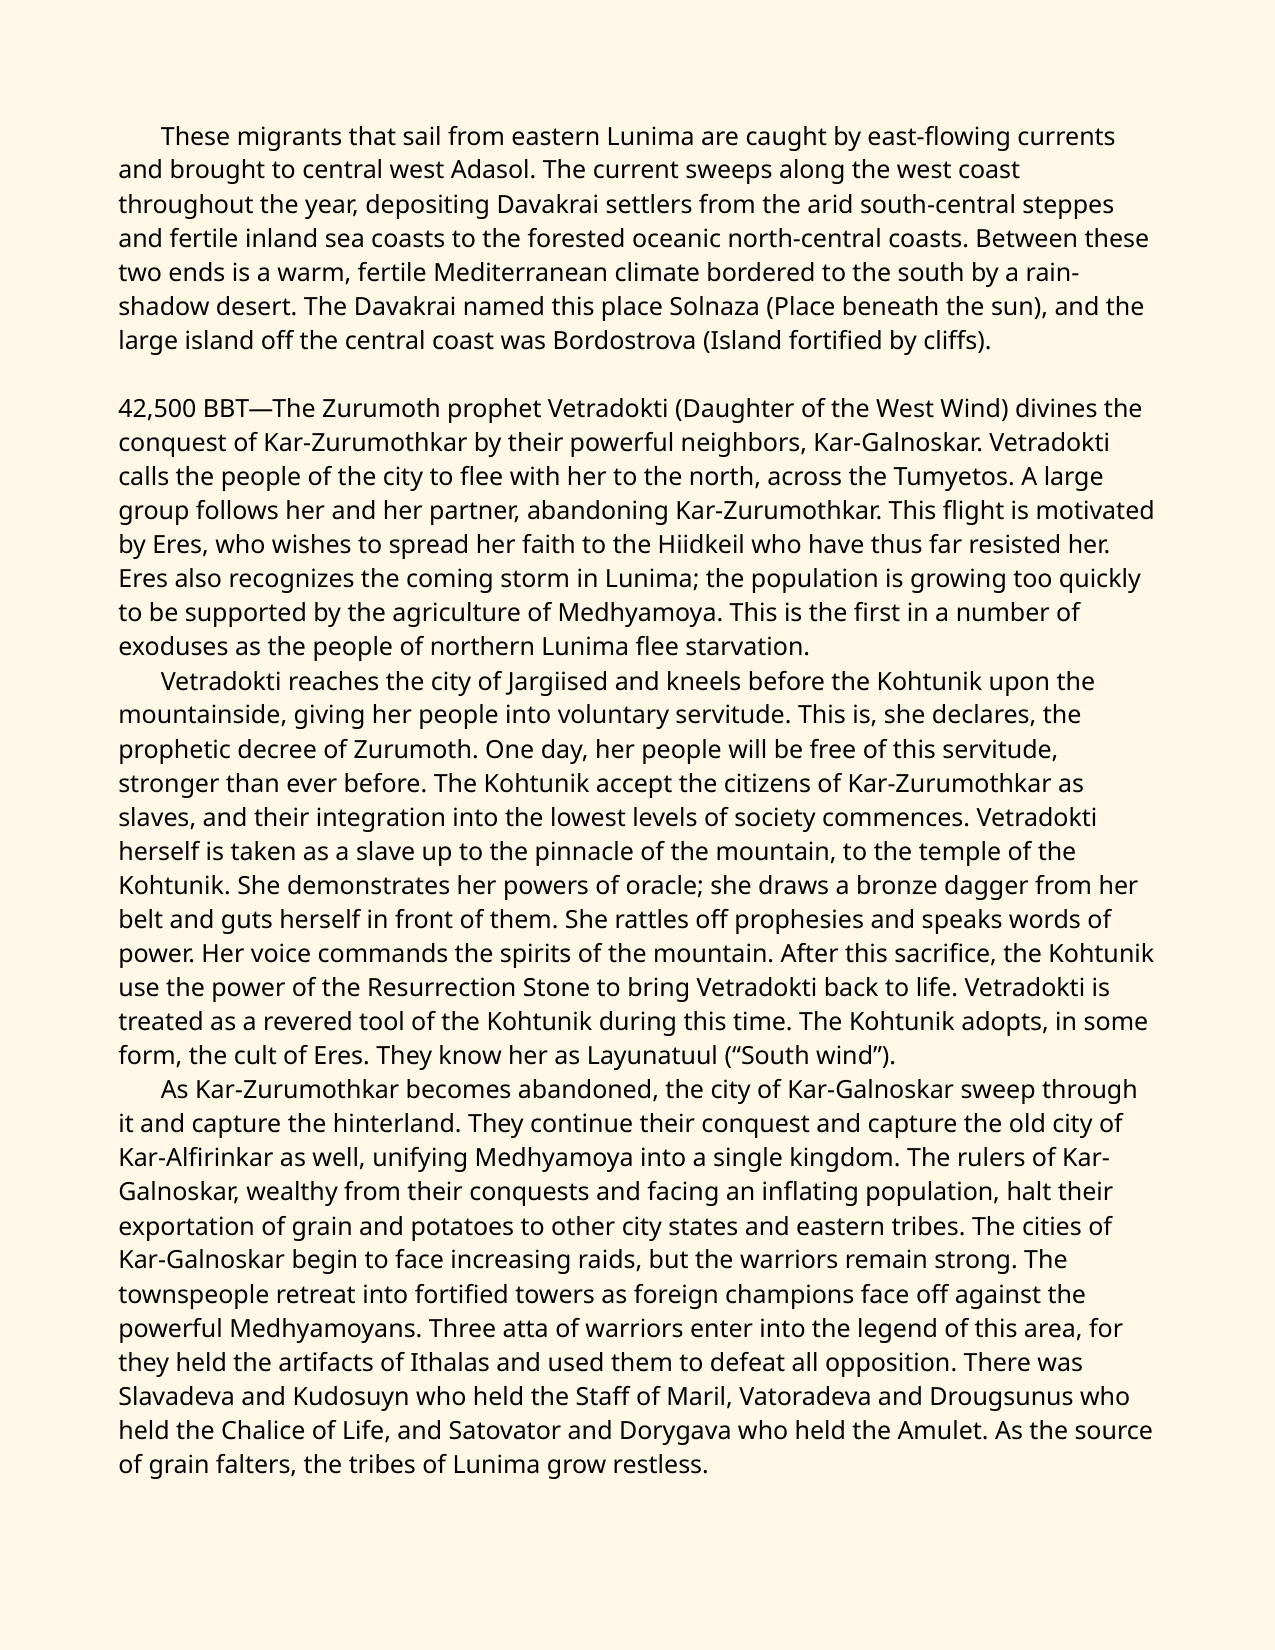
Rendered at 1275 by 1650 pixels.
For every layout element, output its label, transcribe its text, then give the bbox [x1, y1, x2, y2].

text Vetradokti reaches the city of Jargiised and kneels before the Kohtunik upon the mountainside, giving her people into voluntary servitude. This is, she declares, the prophetic decree of Zurumoth. One day, her people will be free of this servitude, stronger than ever before. The Kohtunik accept the citizens of Kar-Zurumothkar as slaves, and their integration into the lowest levels of society commences. Vetradokti herself is taken as a slave up to the pinnacle of the mountain, to the temple of the Kohtunik. She demonstrates her powers of oracle; she draws a bronze dagger from her belt and guts herself in front of them. She rattles off prophesies and speaks words of power. Her voice commands the spirits of the mountain. After this sacrifice, the Kohtunik use the power of the Resurrection Stone to bring Vetradokti back to life. Vetradokti is treated as a revered tool of the Kohtunik during this time. The Kohtunik adopts, in some form, the cult of Eres. They know her as Layunatuul (“South wind”). [118, 663, 1157, 1072]
text As Kar-Zurumothkar becomes abandoned, the city of Kar-Galnoskar sweep through it and capture the hinterland. They continue their conquest and capture the old city of Kar-Alfirinkar as well, unifying Medhyamoya into a single kingdom. The rulers of Kar-Galnoskar, wealthy from their conquests and facing an inflating population, halt their exportation of grain and potatoes to other city states and eastern tribes. The cities of Kar-Galnoskar begin to face increasing raids, but the warriors remain strong. The townspeople retreat into fortified towers as foreign champions face off against the powerful Medhyamoyans. Three atta of warriors enter into the legend of this area, for they held the artifacts of Ithalas and used them to defeat all opposition. There was Slavadeva and Kudosuyn who held the Staff of Maril, Vatoradeva and Drougsunus who held the Chalice of Life, and Satovator and Dorygava who held the Amulet. As the source of grain falters, the tribes of Lunima grow restless. [118, 1072, 1157, 1481]
text 42,500 BBT—The Zurumoth prophet Vetradokti (Daughter of the West Wind) divines the conquest of Kar-Zurumothkar by their powerful neighbors, Kar-Galnoskar. Vetradokti calls the people of the city to flee with her to the north, across the Tumyetos. A large group follows her and her partner, abandoning Kar-Zurumothkar. This flight is motivated by Eres, who wishes to spread her faith to the Hiidkeil who have thus far resisted her. Eres also recognizes the coming storm in Lunima; the population is growing too quickly to be supported by the agriculture of Medhyamoya. This is the first in a number of exoduses as the people of northern Lunima flee starvation. [118, 391, 1157, 663]
text These migrants that sail from eastern Lunima are caught by east-flowing currents and brought to central west Adasol. The current sweeps along the west coast throughout the year, depositing Davakrai settlers from the arid south-central steppes and fertile inland sea coasts to the forested oceanic north-central coasts. Between these two ends is a warm, fertile Mediterranean climate bordered to the south by a rain-shadow desert. The Davakrai named this place Solnaza (Place beneath the sun), and the large island off the central coast was Bordostrova (Island fortified by cliffs). [118, 118, 1157, 357]
